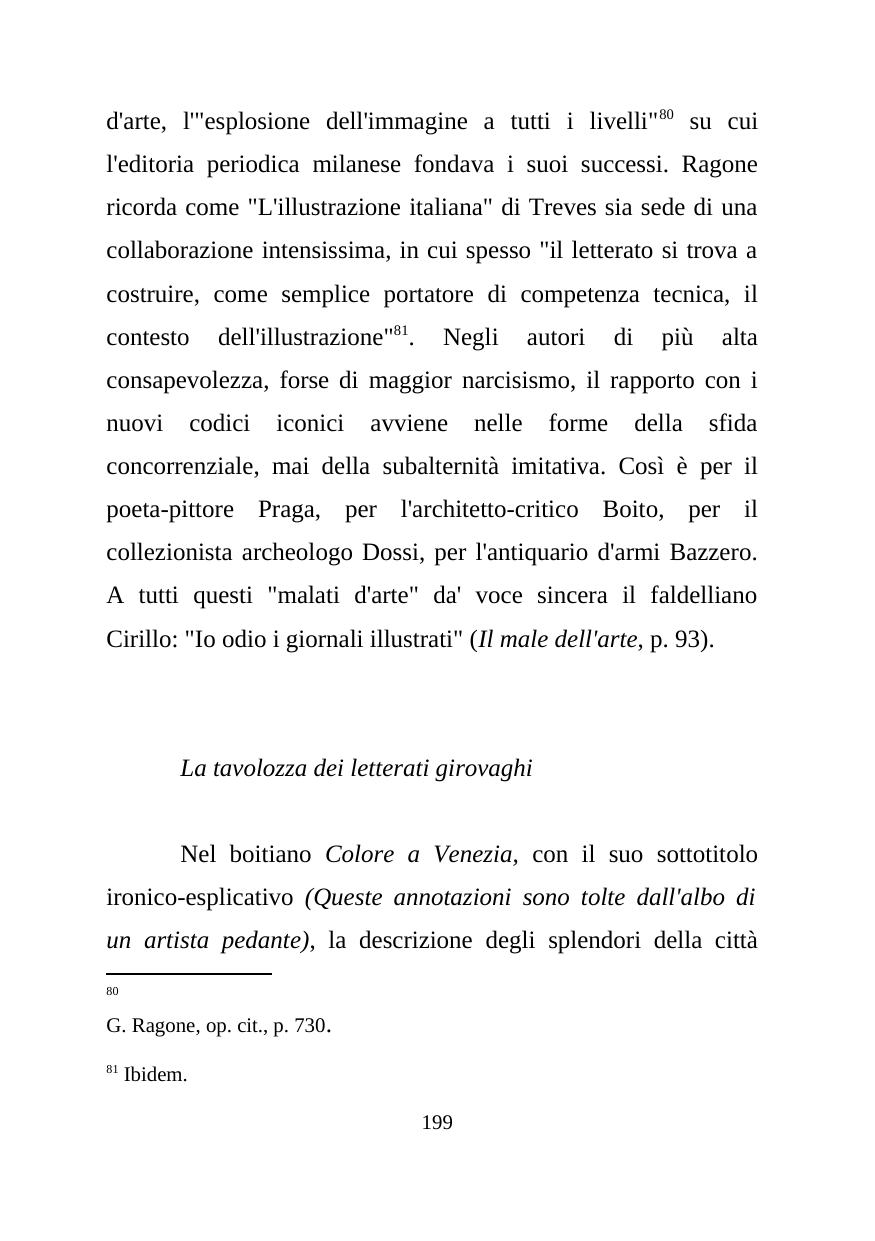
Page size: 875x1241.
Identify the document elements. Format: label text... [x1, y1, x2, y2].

text d'arte, l'"esplosione dell'immagine a tutti i livelli" su cui l'editoria periodica milanese fondava i suoi successi. Ragone ricorda come "L'illustrazione italiana" di Treves sia sede di una collaborazione intensissima, in cui spesso "il letterato si trova a costruire, come semplice portatore di competenza tecnica, il contesto dell'illustrazione". Negli autori di più alta consapevolezza, forse di maggior narcisismo, il rapporto con i nuovi codici iconici avviene nelle forme della sfida concorrenziale, mai della subalternità imitativa. Così è per il poeta-pittore Praga, per l'architetto-critico Boito, per il collezionista archeologo Dossi, per l'antiquario d'armi Bazzero. A tutti questi "malati d'arte" da' voce sincera il faldelliano Cirillo: "Io odio i giornali illustrati" (Il male dell'arte, p. 93). [106, 106, 758, 652]
text Ibidem. [106, 1062, 768, 1086]
text La tavolozza dei letterati girovaghi [106, 753, 758, 782]
text G. Ragone, op. cit., p. 730. [106, 1009, 768, 1038]
text Nel boitiano Colore a Venezia, con il suo sottotitolo ironico-esplicativo (Queste annotazioni sono tolte dall'albo di un artista pedante), la descrizione degli splendori della città [106, 839, 758, 954]
